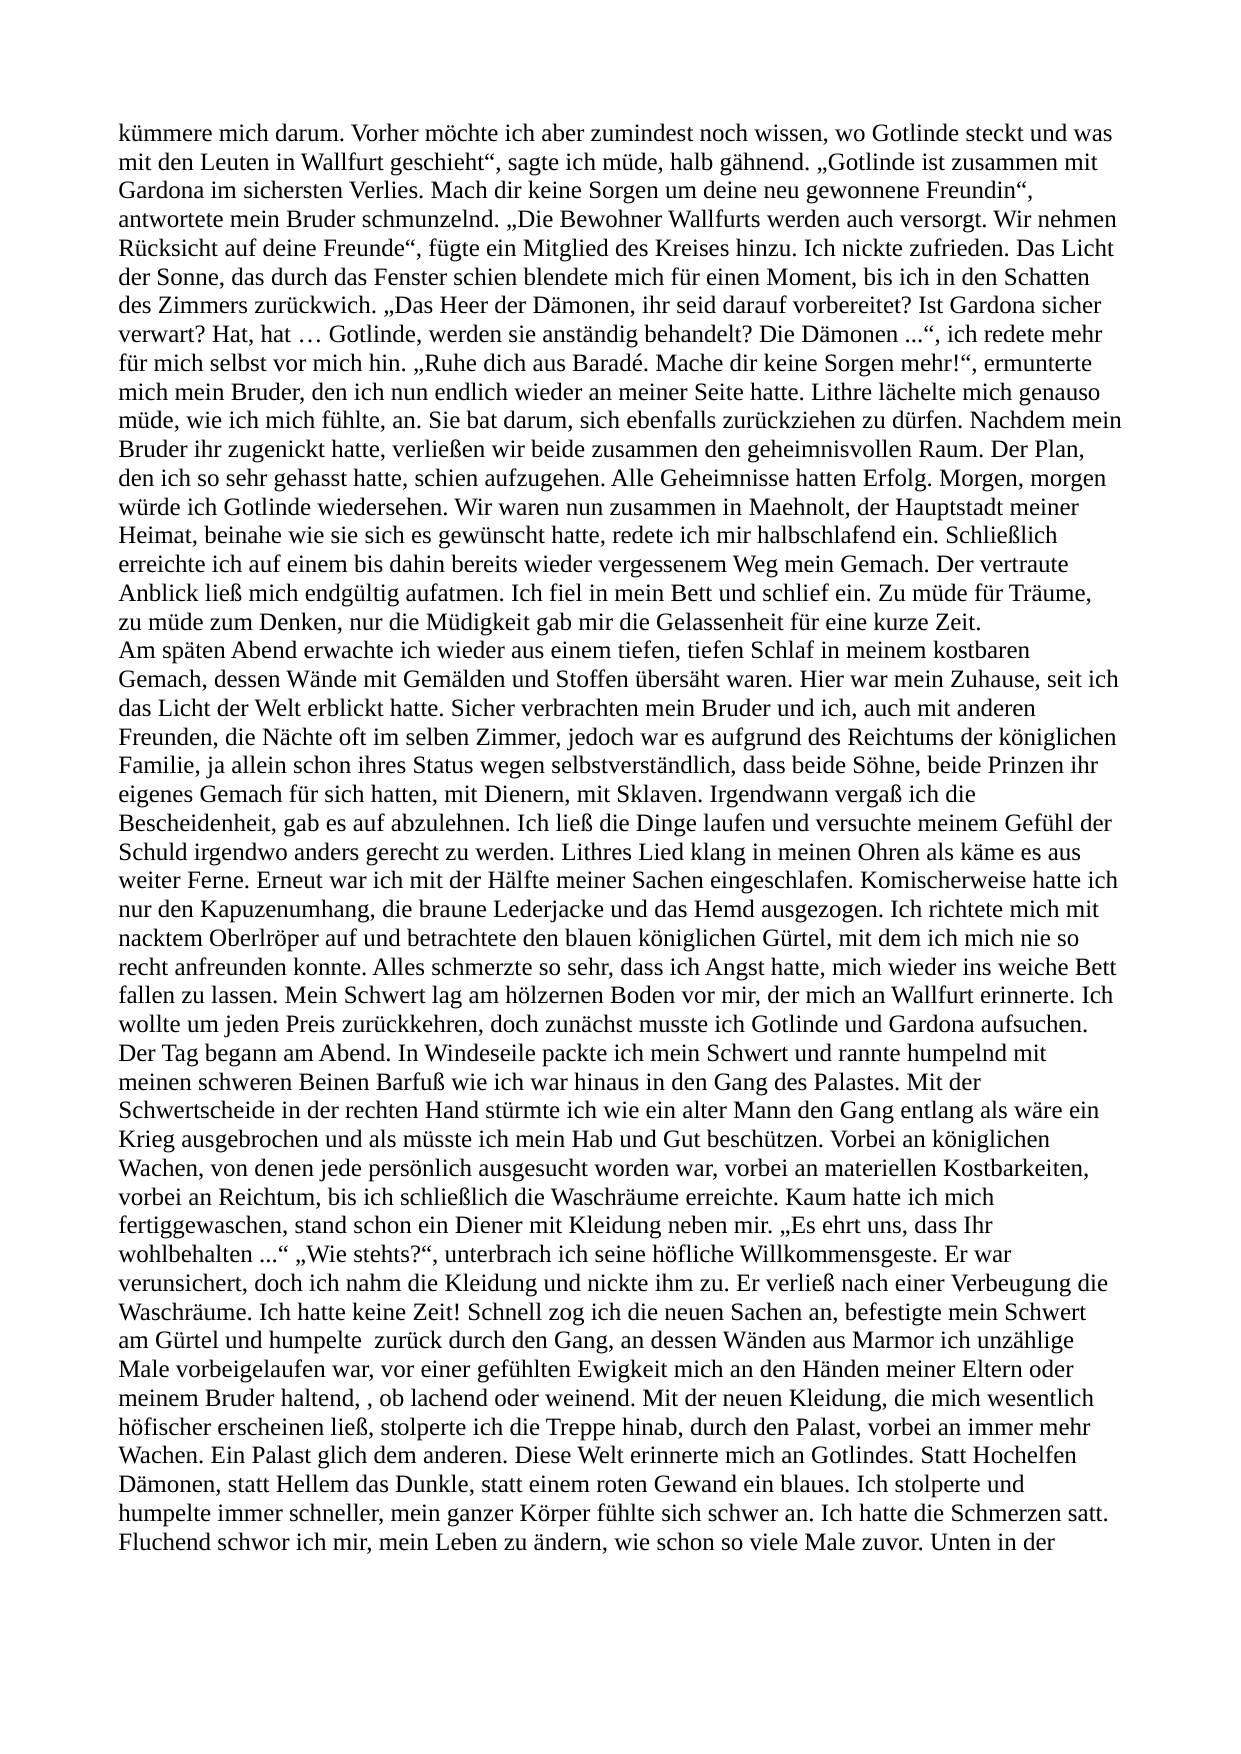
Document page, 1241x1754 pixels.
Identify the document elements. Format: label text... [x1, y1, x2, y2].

text kümmere mich darum. Vorher möchte ich aber zumindest noch wissen, wo Gotlinde steckt und was mit den Leuten in Wallfurt geschieht“, sagte ich müde, halb gähnend. „Gotlinde ist zusammen mit Gardona im sichersten Verlies. Mach dir keine Sorgen um deine neu gewonnene Freundin“, antwortete mein Bruder schmunzelnd. „Die Bewohner Wallfurts werden auch versorgt. Wir nehmen Rücksicht auf deine Freunde“, fügte ein Mitglied des Kreises hinzu. Ich nickte zufrieden. Das Licht der Sonne, das durch das Fenster schien blendete mich für einen Moment, bis ich in den Schatten des Zimmers zurückwich. „Das Heer der Dämonen, ihr seid darauf vorbereitet? Ist Gardona sicher verwart? Hat, hat … Gotlinde, werden sie anständig behandelt? Die Dämonen ...“, ich redete mehr für mich selbst vor mich hin. „Ruhe dich aus Baradé. Mache dir keine Sorgen mehr!“, ermunterte mich mein Bruder, den ich nun endlich wieder an meiner Seite hatte. Lithre lächelte mich genauso müde, wie ich mich fühlte, an. Sie bat darum, sich ebenfalls zurückziehen zu dürfen. Nachdem mein Bruder ihr zugenickt hatte, verließen wir beide zusammen den geheimnisvollen Raum. Der Plan, den ich so sehr gehasst hatte, schien aufzugehen. Alle Geheimnisse hatten Erfolg. Morgen, morgen würde ich Gotlinde wiedersehen. Wir waren nun zusammen in Maehnolt, der Hauptstadt meiner Heimat, beinahe wie sie sich es gewünscht hatte, redete ich mir halbschlafend ein. Schließlich erreichte ich auf einem bis dahin bereits wieder vergessenem Weg mein Gemach. Der vertraute Anblick ließ mich endgültig aufatmen. Ich fiel in mein Bett und schlief ein. Zu müde für Träume, zu müde zum Denken, nur die Müdigkeit gab mir die Gelassenheit für eine kurze Zeit. [118, 118, 1122, 636]
text Am späten Abend erwachte ich wieder aus einem tiefen, tiefen Schlaf in meinem kostbaren Gemach, dessen Wände mit Gemälden und Stoffen übersäht waren. Hier war mein Zuhause, seit ich das Licht der Welt erblickt hatte. Sicher verbrachten mein Bruder und ich, auch mit anderen Freunden, die Nächte oft im selben Zimmer, jedoch war es aufgrund des Reichtums der königlichen Familie, ja allein schon ihres Status wegen selbstverständlich, dass beide Söhne, beide Prinzen ihr eigenes Gemach für sich hatten, mit Dienern, mit Sklaven. Irgendwann vergaß ich die Bescheidenheit, gab es auf abzulehnen. Ich ließ die Dinge laufen und versuchte meinem Gefühl der Schuld irgendwo anders gerecht zu werden. Lithres Lied klang in meinen Ohren als käme es aus weiter Ferne. Erneut war ich mit der Hälfte meiner Sachen eingeschlafen. Komischerweise hatte ich nur den Kapuzenumhang, die braune Lederjacke und das Hemd ausgezogen. Ich richtete mich mit nacktem Oberlröper auf und betrachtete den blauen königlichen Gürtel, mit dem ich mich nie so recht anfreunden konnte. Alles schmerzte so sehr, dass ich Angst hatte, mich wieder ins weiche Bett fallen zu lassen. Mein Schwert lag am hölzernen Boden vor mir, der mich an Wallfurt erinnerte. Ich wollte um jeden Preis zurückkehren, doch zunächst musste ich Gotlinde und Gardona aufsuchen. Der Tag begann am Abend. In Windeseile packte ich mein Schwert und rannte humpelnd mit meinen schweren Beinen Barfuß wie ich war hinaus in den Gang des Palastes. Mit der Schwertscheide in der rechten Hand stürmte ich wie ein alter Mann den Gang entlang als wäre ein Krieg ausgebrochen und als müsste ich mein Hab und Gut beschützen. Vorbei an königlichen Wachen, von denen jede persönlich ausgesucht worden war, vorbei an materiellen Kostbarkeiten, vorbei an Reichtum, bis ich schließlich die Waschräume erreichte. Kaum hatte ich mich fertiggewaschen, stand schon ein Diener mit Kleidung neben mir. „Es ehrt uns, dass Ihr wohlbehalten ...“ „Wie stehts?“, unterbrach ich seine höfliche Willkommensgeste. Er war verunsichert, doch ich nahm die Kleidung und nickte ihm zu. Er verließ nach einer Verbeugung die Waschräume. Ich hatte keine Zeit! Schnell zog ich die neuen Sachen an, befestigte mein Schwert am Gürtel und humpelte zurück durch den Gang, an dessen Wänden aus Marmor ich unzählige Male vorbeigelaufen war, vor einer gefühlten Ewigkeit mich an den Händen meiner Eltern oder meinem Bruder haltend, , ob lachend oder weinend. Mit der neuen Kleidung, die mich wesentlich höfischer erscheinen ließ, stolperte ich die Treppe hinab, durch den Palast, vorbei an immer mehr Wachen. Ein Palast glich dem anderen. Diese Welt erinnerte mich an Gotlindes. Statt Hochelfen Dämonen, statt Hellem das Dunkle, statt einem roten Gewand ein blaues. Ich stolperte und humpelte immer schneller, mein ganzer Körper fühlte sich schwer an. Ich hatte die Schmerzen satt. Fluchend schwor ich mir, mein Leben zu ändern, wie schon so viele Male zuvor. Unten in der [118, 636, 1122, 1556]
